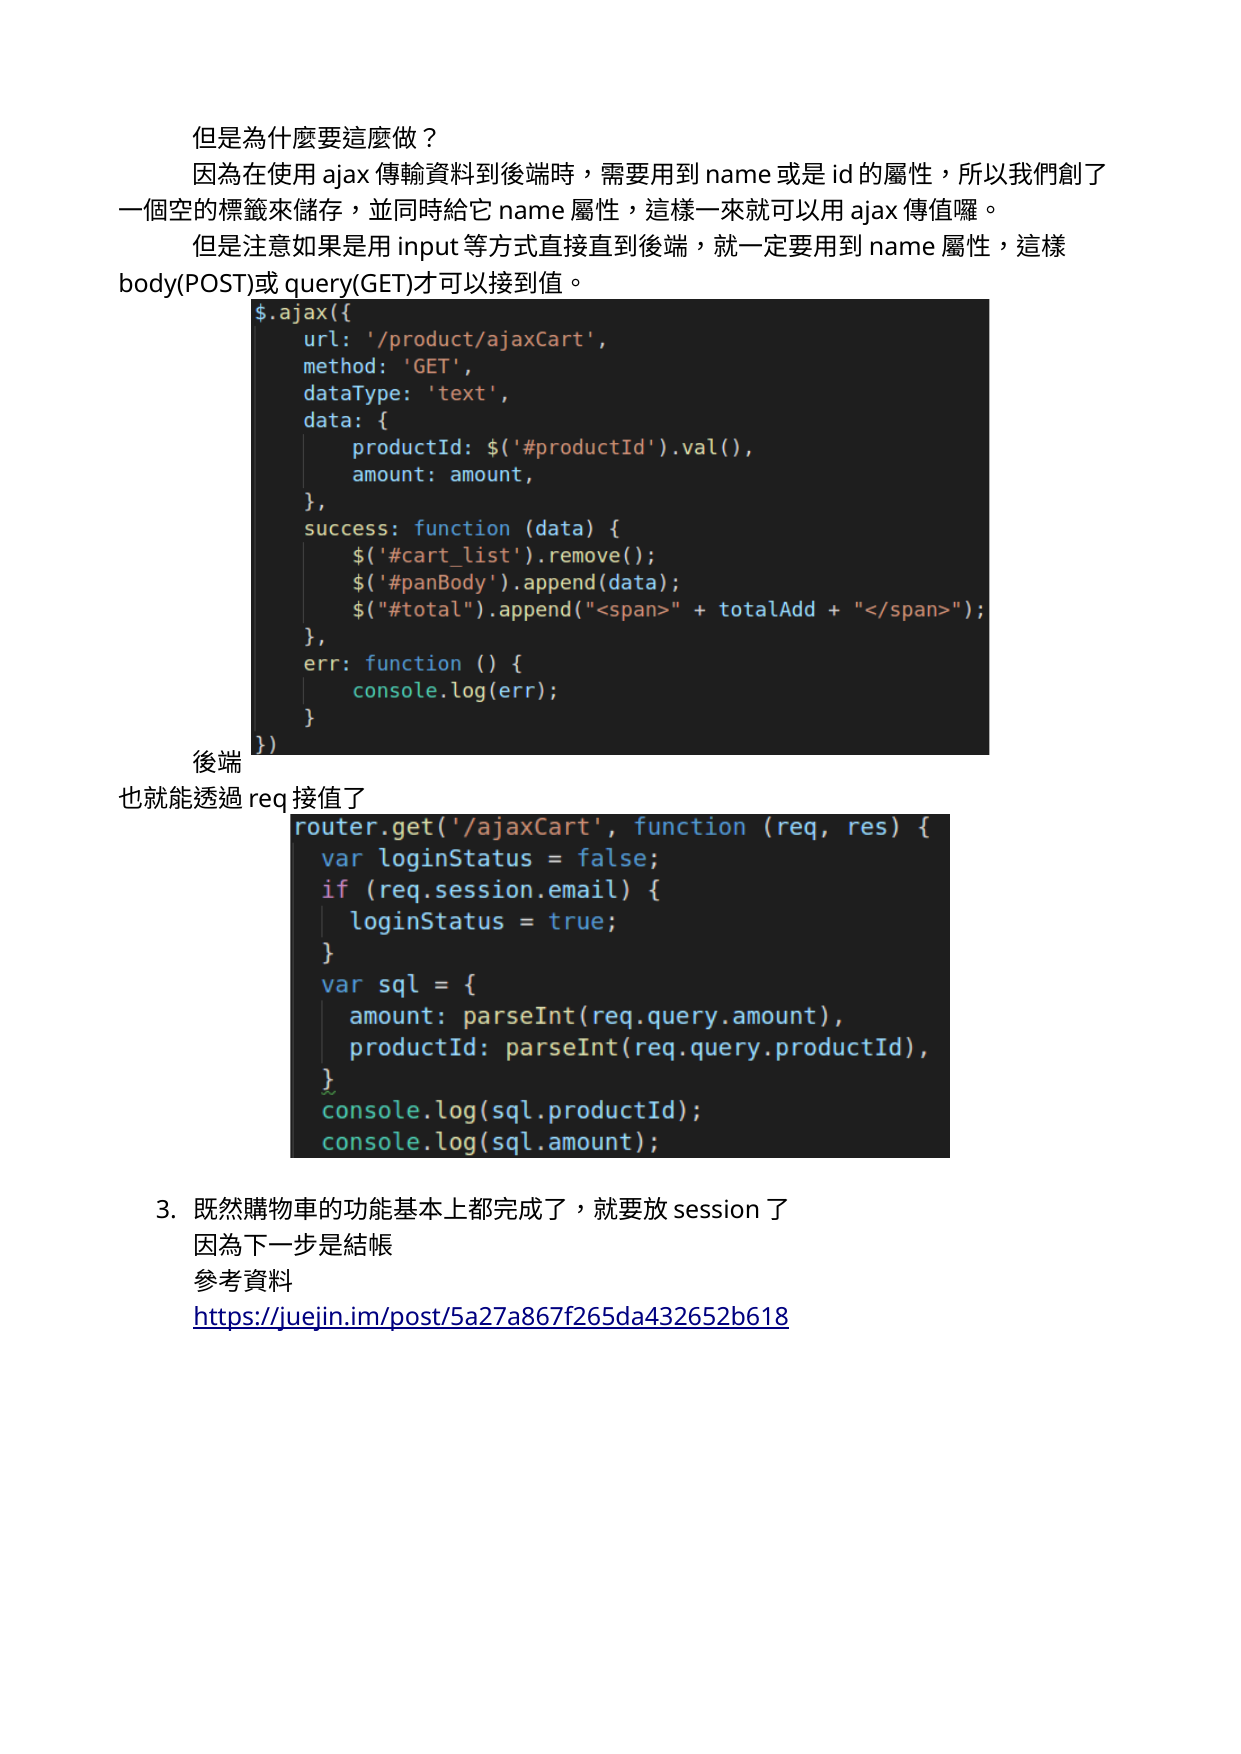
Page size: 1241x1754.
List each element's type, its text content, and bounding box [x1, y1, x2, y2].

text 但是注意如果是用input等方式直接直到後端，就一定要用到name屬性，這樣body(POST)或query(GET)才可以接到值。 [118, 227, 1122, 299]
picture [290, 814, 950, 1158]
list https://juejin.im/post/5a27a867f265da432652b618 [156, 1298, 1122, 1332]
text 後端也就能透過req接值了 [118, 742, 1122, 815]
text 因為在使用ajax傳輸資料到後端時，需要用到name或是id的屬性，所以我們創了一個空的標籤來儲存，並同時給它name屬性，這樣一來就可以用ajax傳值囉。 [118, 154, 1122, 227]
list 既然購物車的功能基本上都完成了，就要放session了 [156, 1189, 1122, 1226]
text 但是為什麼要這麼做？ [118, 118, 1122, 154]
list 參考資料 [156, 1262, 1122, 1298]
list 因為下一步是結帳 [156, 1226, 1122, 1262]
picture [251, 299, 990, 755]
